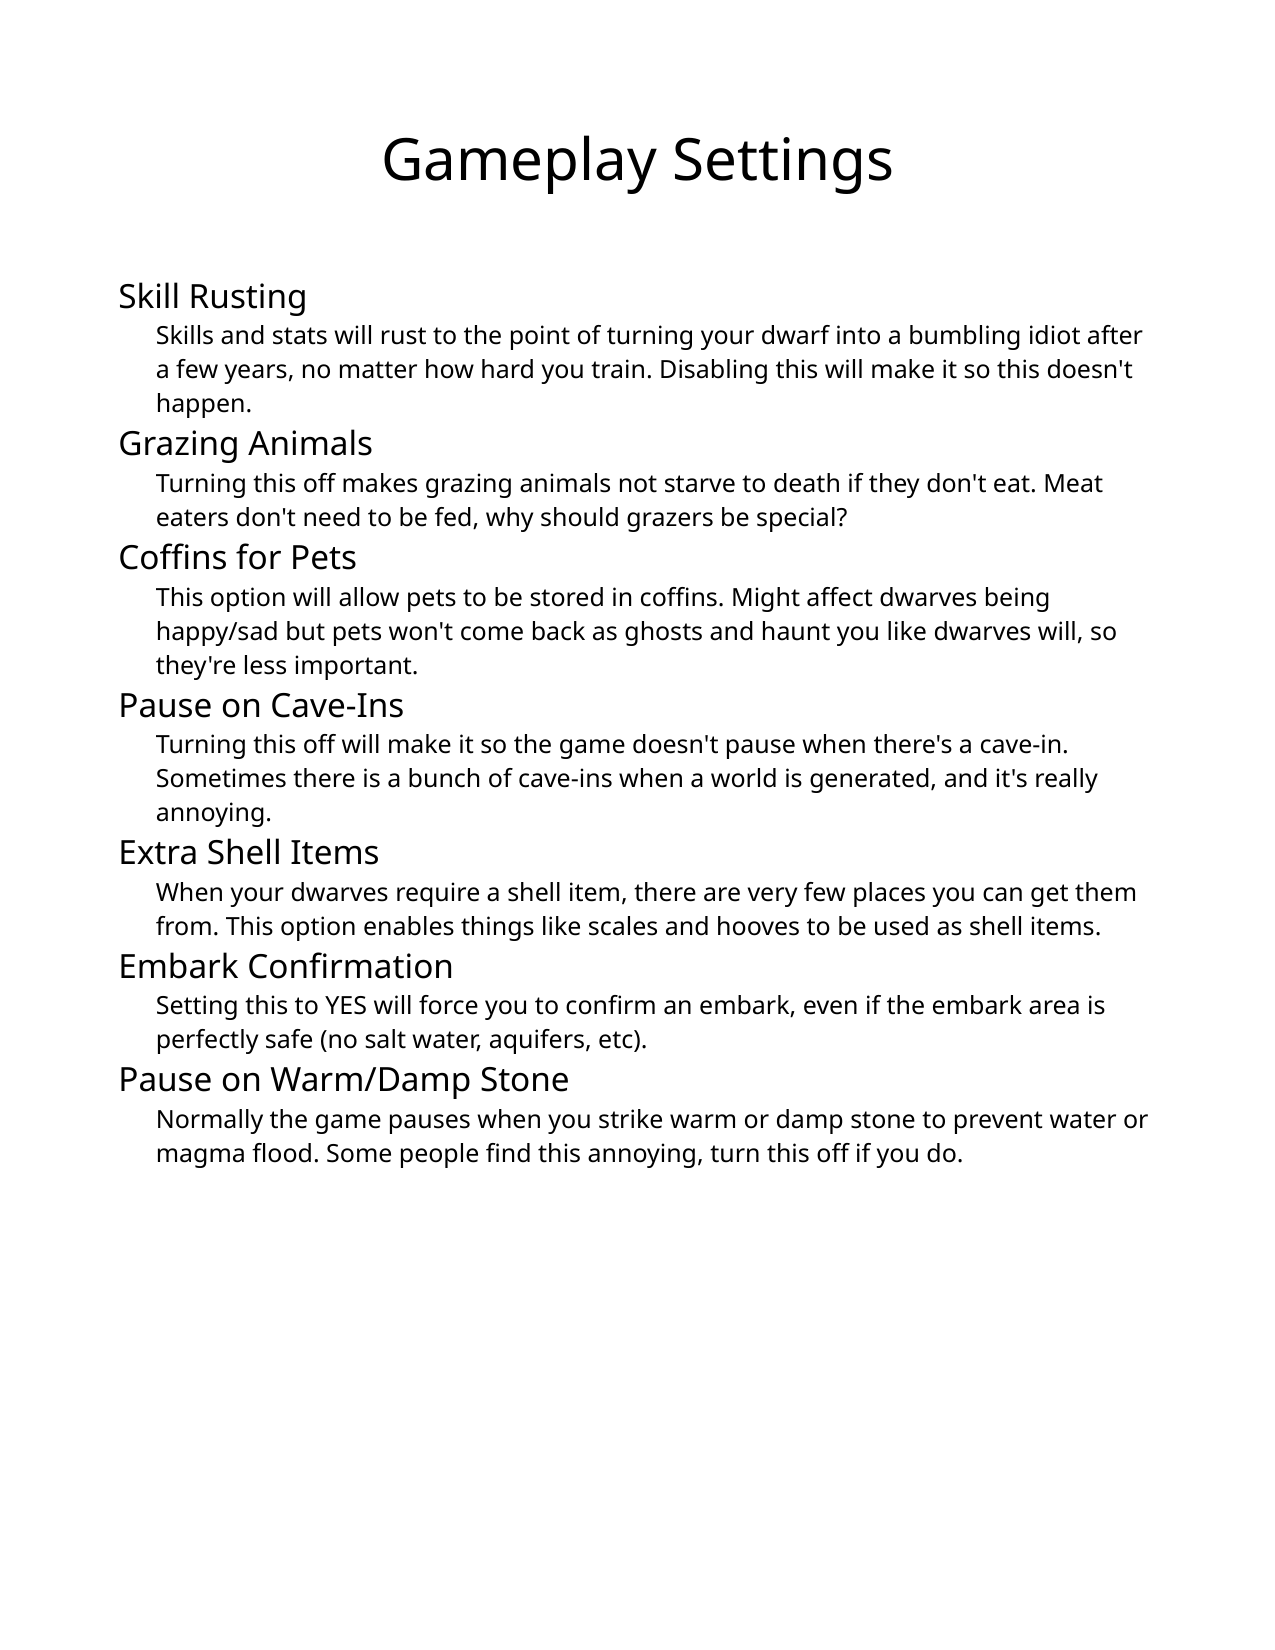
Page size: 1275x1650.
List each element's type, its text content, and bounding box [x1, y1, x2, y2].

text When your dwarves require a shell item, there are very few places you can get them from. This option enables things like scales and hooves to be used as shell items. [156, 874, 1157, 942]
text Turning this off makes grazing animals not starve to death if they don't eat. Meat eaters don't need to be fed, why should grazers be special? [156, 466, 1157, 534]
text Normally the game pauses when you strike warm or damp stone to prevent water or magma flood. Some people find this annoying, turn this off if you do. [156, 1101, 1157, 1169]
text Skills and stats will rust to the point of turning your dwarf into a bumbling idiot after a few years, no matter how hard you train. Disabling this will make it so this doesn't happen. [156, 318, 1157, 420]
text Extra Shell Items [118, 829, 1157, 874]
subtitle Gameplay Settings [118, 118, 1157, 198]
text Grazing Animals [118, 420, 1157, 466]
text Setting this to YES will force you to confirm an embark, even if the embark area is perfectly safe (no salt water, aquifers, etc). [156, 988, 1157, 1056]
text This option will allow pets to be stored in coffins. Might affect dwarves being happy/sad but pets won't come back as ghosts and haunt you like dwarves will, so they're less important. [156, 579, 1157, 681]
text Pause on Warm/Damp Stone [118, 1056, 1157, 1101]
text Skill Rusting [118, 273, 1157, 318]
text Coffins for Pets [118, 534, 1157, 579]
text Turning this off will make it so the game doesn't pause when there's a cave-in. Sometimes there is a bunch of cave-ins when a world is generated, and it's really annoying. [156, 727, 1157, 829]
text Pause on Cave-Ins [118, 681, 1157, 727]
text Embark Confirmation [118, 942, 1157, 988]
